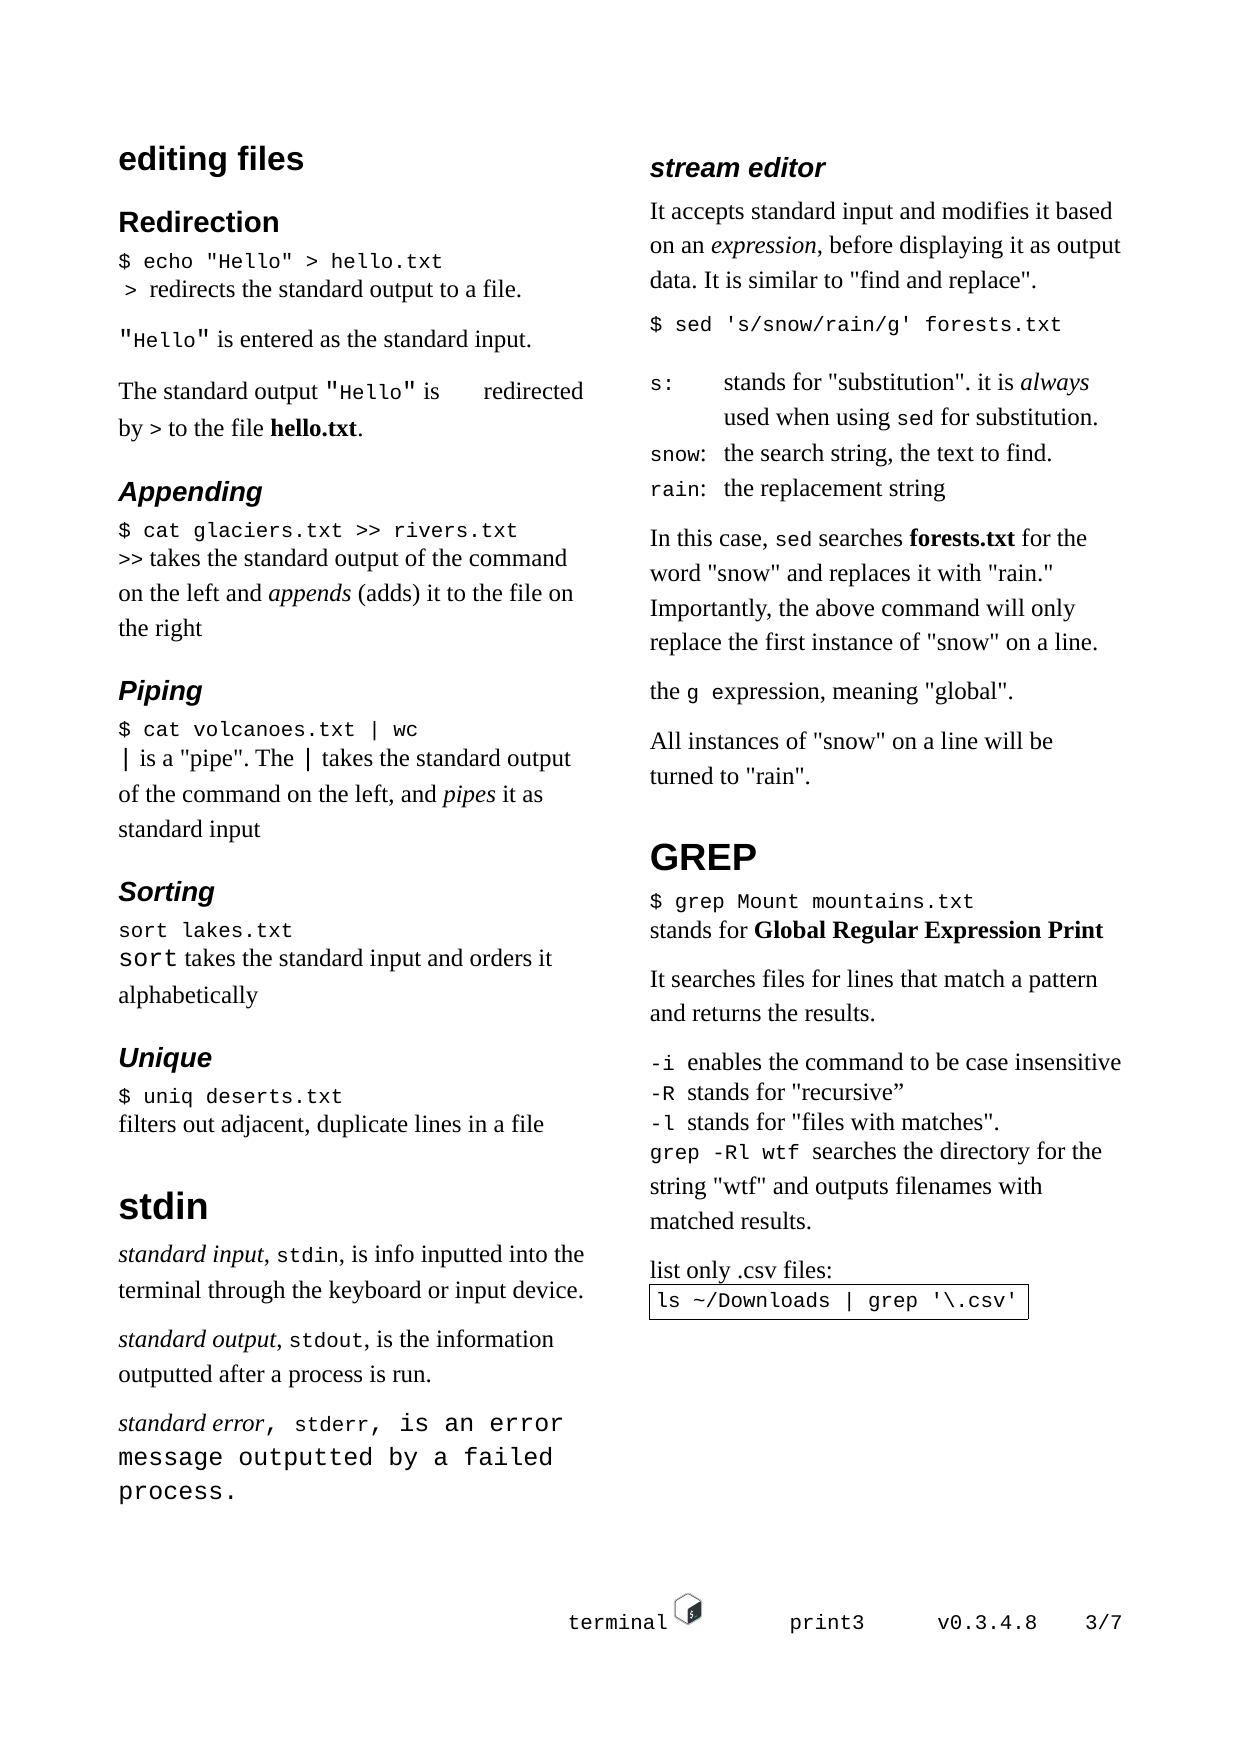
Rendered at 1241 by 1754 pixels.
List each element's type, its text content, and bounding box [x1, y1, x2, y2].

text The standard output "Hello" is redirected by > to the file hello.txt. [118, 376, 591, 442]
text -R stands for "recursive” [649, 1077, 1122, 1107]
text $ cat glaciers.txt >> rivers.txt [118, 519, 591, 543]
text snow: the search string, the text to find. [649, 438, 1122, 467]
text -i enables the command to be case insensitive [649, 1047, 1122, 1077]
subtitle stream editor [649, 151, 1122, 183]
text -l stands for "files with matches". [649, 1107, 1122, 1136]
text list only .csv files: [649, 1255, 1122, 1284]
text s: stands for "substitution". it is always used when using sed for substitution. [649, 367, 1122, 432]
subtitle Redirection [118, 205, 591, 238]
subtitle GREP [649, 835, 1122, 879]
text It searches files for lines that match a pattern and returns the results. [649, 964, 1122, 1027]
text stands for Global Regular Expression Print [649, 915, 1122, 943]
text In this case, sed searches forests.txt for the word "snow" and replaces it with "rain." Importantly, the above command will only replace the first instance of "snow" on a line. [649, 523, 1122, 656]
subtitle stdin [118, 1183, 591, 1227]
table_header ls ~/Downloads | grep '\.csv' [650, 1285, 1028, 1319]
text rain: the replacement string [649, 473, 1122, 503]
subtitle Unique [118, 1041, 591, 1073]
text | is a "pipe". The | takes the standard output of the command on the left, and pipes it as standard input [118, 743, 591, 842]
picture [667, 1588, 709, 1630]
text "Hello" is entered as the standard input. [118, 324, 591, 355]
text standard input, stdin, is info inputted into the terminal through the keyboard or input device. [118, 1239, 591, 1304]
subtitle Piping [118, 674, 591, 706]
text standard error, stderr, is an error message outputted by a failed process. [118, 1408, 591, 1507]
text All instances of "snow" on a line will be turned to "rain". [649, 726, 1122, 790]
text grep -Rl wtf searches the directory for the string "wtf" and outputs filenames with matched results. [649, 1136, 1122, 1235]
text $ uniq deserts.txt [118, 1086, 591, 1109]
text filters out adjacent, duplicate lines in a file [118, 1109, 591, 1138]
text It accepts standard input and modifies it based on an expression, before displaying it as output data. It is similar to "find and replace". [649, 196, 1122, 293]
text $ cat volcanoes.txt | wc [118, 719, 591, 743]
text >> takes the standard output of the command on the left and appends (adds) it to the file on the right [118, 543, 591, 642]
text sort lakes.txt [118, 919, 591, 943]
text $ echo "Hello" > hello.txt [118, 251, 591, 274]
subtitle Appending [118, 475, 591, 507]
subtitle Sorting [118, 875, 591, 907]
text standard output, stdout, is the information outputted after a process is run. [118, 1324, 591, 1388]
subtitle editing files [118, 139, 591, 178]
text > redirects the standard output to a file. [118, 274, 591, 304]
text $ sed 's/snow/rain/g' forests.txt [649, 314, 1122, 337]
text sort takes the standard input and orders it alphabetically [118, 943, 591, 1008]
text the g expression, meaning "global". [649, 676, 1122, 706]
text $ grep Mount mountains.txt [649, 891, 1122, 915]
